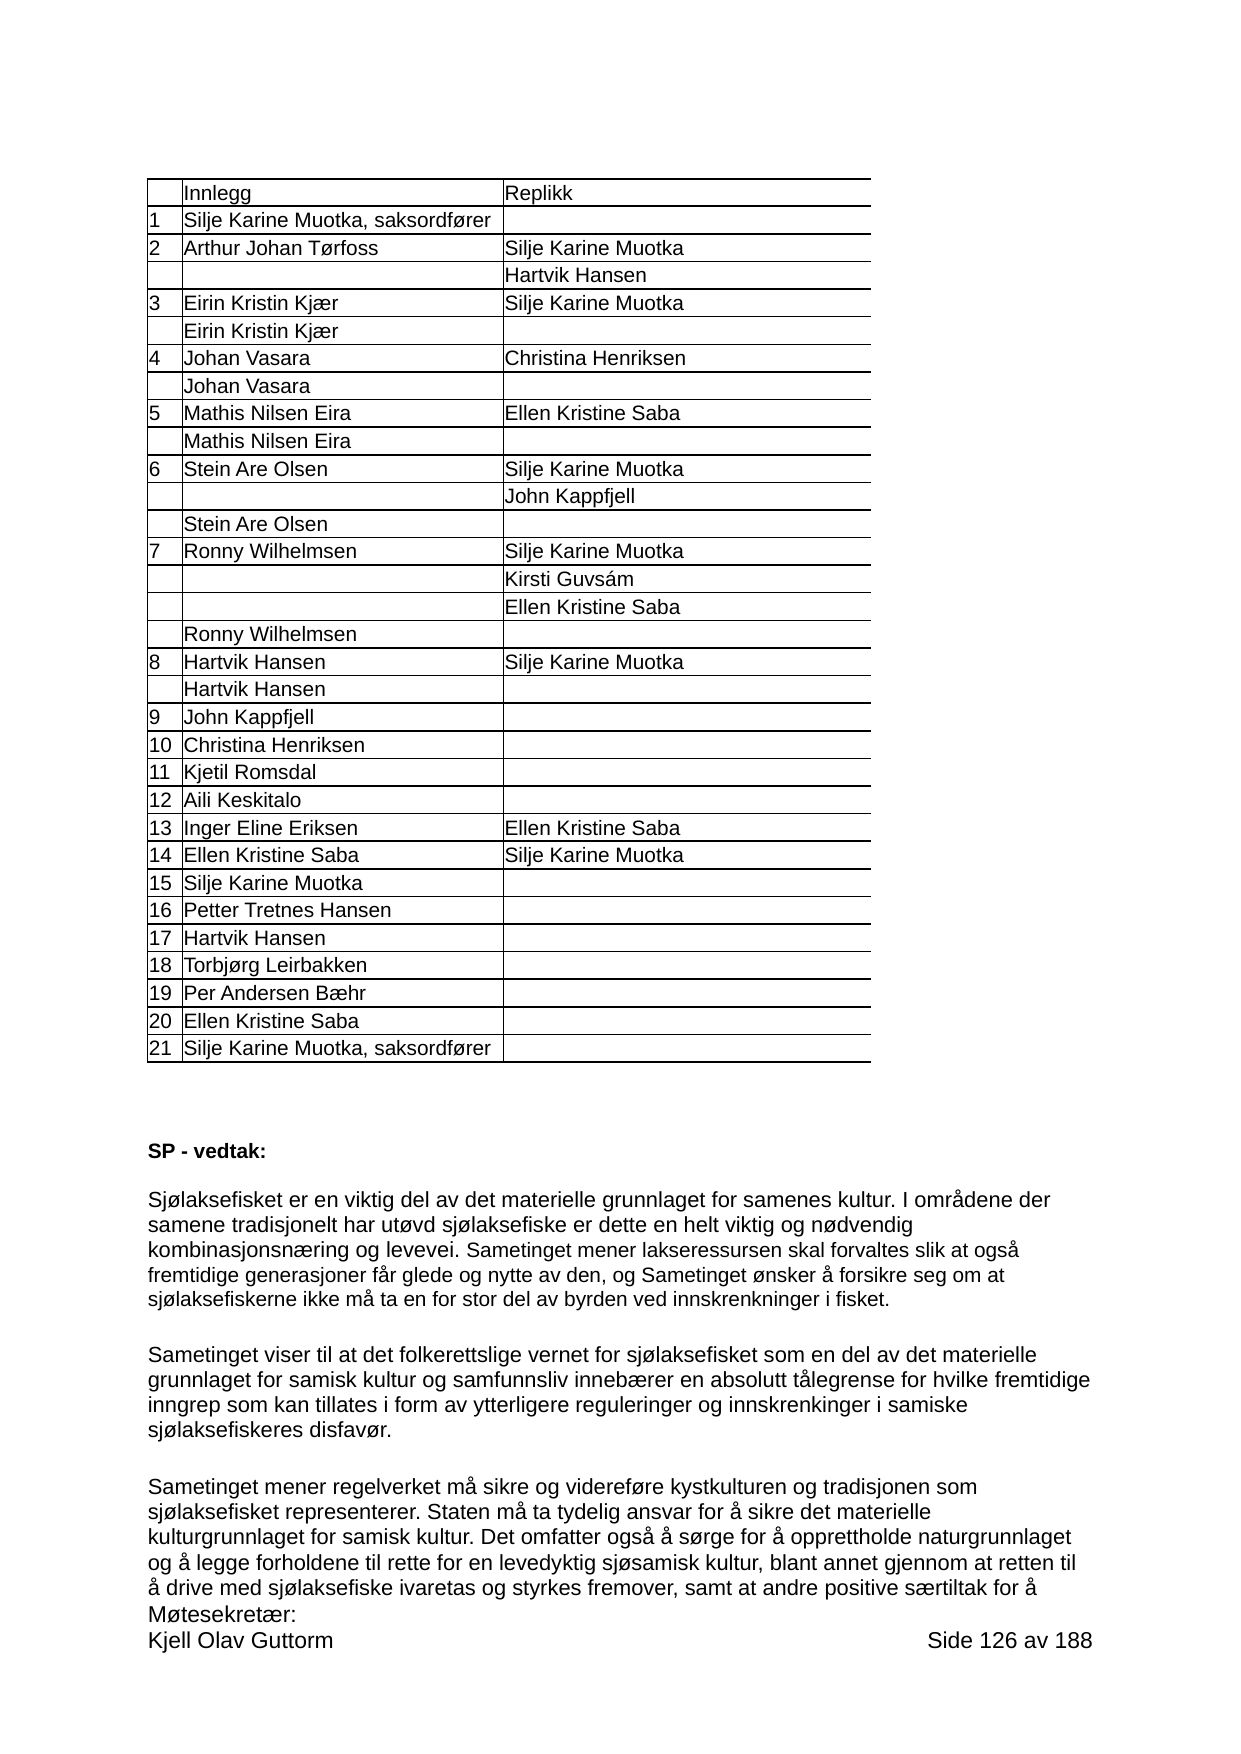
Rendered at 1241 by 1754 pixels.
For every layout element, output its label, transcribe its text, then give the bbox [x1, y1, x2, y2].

table_cell Per Andersen Bæhr [183, 980, 503, 1006]
table_cell Silje Karine Muotka [183, 870, 503, 896]
table_cell [504, 925, 871, 951]
table_cell Ellen Kristine Saba [183, 1008, 503, 1033]
table_header [136, 148, 1024, 1063]
table_cell [504, 870, 871, 896]
table_cell 21 [148, 1035, 182, 1061]
table_cell 6 [148, 456, 182, 481]
table_cell Silje Karine Muotka [504, 842, 871, 868]
table_cell Eirin Kristin Kjær [183, 317, 503, 343]
table_cell 14 [148, 842, 182, 868]
table_cell Silje Karine Muotka [504, 290, 871, 316]
table_cell Christina Henriksen [183, 732, 503, 757]
table_cell [504, 1008, 871, 1033]
table_cell [504, 787, 871, 813]
table_cell [148, 593, 182, 619]
table_cell [148, 262, 182, 288]
table_cell Hartvik Hansen [183, 649, 503, 675]
table_header Innlegg [183, 180, 503, 205]
table_cell Eirin Kristin Kjær [183, 290, 503, 316]
table_cell Arthur Johan Tørfoss [183, 235, 503, 261]
table_cell 8 [148, 649, 182, 675]
table_cell [148, 621, 182, 647]
table_cell [504, 676, 871, 702]
table_header [148, 180, 182, 205]
table_cell [148, 483, 182, 509]
table_cell Silje Karine Muotka [504, 456, 871, 481]
table_cell 15 [148, 870, 182, 896]
table_cell John Kappfjell [183, 704, 503, 730]
table_cell Silje Karine Muotka, saksordfører [183, 1035, 503, 1061]
table_cell [148, 511, 182, 537]
table_cell 13 [148, 814, 182, 840]
table_cell [504, 897, 871, 923]
table_cell Silje Karine Muotka [504, 649, 871, 675]
table_cell John Kappfjell [504, 483, 871, 509]
table_cell 10 [148, 732, 182, 757]
table_cell 17 [148, 925, 182, 951]
table_cell Torbjørg Leirbakken [183, 952, 503, 978]
table_cell Petter Tretnes Hansen [183, 897, 503, 923]
table_cell 9 [148, 704, 182, 730]
table_cell [183, 483, 503, 509]
table_cell [183, 593, 503, 619]
table_cell [504, 373, 871, 399]
table_cell Hartvik Hansen [504, 262, 871, 288]
table_cell [504, 1035, 871, 1061]
table_cell Ronny Wilhelmsen [183, 538, 503, 564]
table_cell [504, 621, 871, 647]
table_header Replikk [504, 180, 871, 205]
table_cell Ellen Kristine Saba [504, 593, 871, 619]
table_cell 11 [148, 759, 182, 785]
text SP - vedtak: [148, 1139, 1093, 1163]
table_cell Ellen Kristine Saba [504, 814, 871, 840]
table_cell [148, 566, 182, 592]
table_cell [183, 566, 503, 592]
table_cell 12 [148, 787, 182, 813]
table_cell Ellen Kristine Saba [183, 842, 503, 868]
table_cell Stein Are Olsen [183, 456, 503, 481]
table_cell Silje Karine Muotka [504, 538, 871, 564]
table_cell [504, 511, 871, 537]
table_cell Ellen Kristine Saba [504, 400, 871, 426]
table_cell [504, 704, 871, 730]
table_cell [504, 428, 871, 454]
table_cell Kirsti Guvsám [504, 566, 871, 592]
table_cell [504, 952, 871, 978]
table_cell 5 [148, 400, 182, 426]
table_cell Silje Karine Muotka, saksordfører [183, 207, 503, 233]
table_cell Mathis Nilsen Eira [183, 400, 503, 426]
table_cell Mathis Nilsen Eira [183, 428, 503, 454]
table_cell 2 [148, 235, 182, 261]
table_cell Inger Eline Eriksen [183, 814, 503, 840]
table_cell 19 [148, 980, 182, 1006]
table_cell Hartvik Hansen [183, 925, 503, 951]
table_cell Johan Vasara [183, 345, 503, 371]
table_cell Hartvik Hansen [183, 676, 503, 702]
table_cell [148, 317, 182, 343]
table_cell [504, 207, 871, 233]
table_cell Kjetil Romsdal [183, 759, 503, 785]
table_cell 1 [148, 207, 182, 233]
table_cell [148, 428, 182, 454]
table_cell 4 [148, 345, 182, 371]
table_cell Stein Are Olsen [183, 511, 503, 537]
table_cell [183, 262, 503, 288]
table_cell Christina Henriksen [504, 345, 871, 371]
table_cell 7 [148, 538, 182, 564]
table_cell [504, 732, 871, 757]
table_cell [504, 317, 871, 343]
table_cell Ronny Wilhelmsen [183, 621, 503, 647]
table_cell Johan Vasara [183, 373, 503, 399]
table_cell Silje Karine Muotka [504, 235, 871, 261]
table_cell 3 [148, 290, 182, 316]
table_cell [148, 676, 182, 702]
table_cell 20 [148, 1008, 182, 1033]
table_cell 16 [148, 897, 182, 923]
table_header Sjølaksefisket er en viktig del av det materielle grunnlaget for samenes kultur. I områdene der samene tradisjonelt har utøvd sjølaksefiske er dette en helt viktig og nødvendig kombinasjonsnæring og levevei. Sametinget mener lakseressursen skal forvaltes slik at også fremtidige generasjoner får glede og nytte av den, og Sametinget ønsker å forsikre seg om at sjølaksefiskerne ikke må ta en for stor del av byrden ved innskrenkninger i fisket. Sametinget viser til at det folkerettslige vernet for sjølaksefisket som en del av det materielle grunnlaget for samisk kultur og samfunnsliv innebærer en absolutt tålegrense for hvilke fremtidige inngrep som kan tillates i form av ytterligere reguleringer og innskrenkinger i samiske sjølaksefiskeres disfavør. Sametinget mener regelverket må sikre og videreføre kystkulturen og tradisjonen som sjølaksefisket representerer. Staten må ta tydelig ansvar for å sikre det materielle kulturgrunnlaget for samisk kultur. Det omfatter også å sørge for å opprettholde naturgrunnlaget og å legge forholdene til rette for en levedyktig sjøsamisk kultur, blant annet gjennom at retten til å drive med sjølaksefiske ivaretas og styrkes fremover, samt at andre positive særtiltak for å [136, 1187, 1104, 1600]
table_cell [504, 759, 871, 785]
table_cell 18 [148, 952, 182, 978]
table_cell [504, 980, 871, 1006]
table_cell [148, 373, 182, 399]
table_cell Aili Keskitalo [183, 787, 503, 813]
